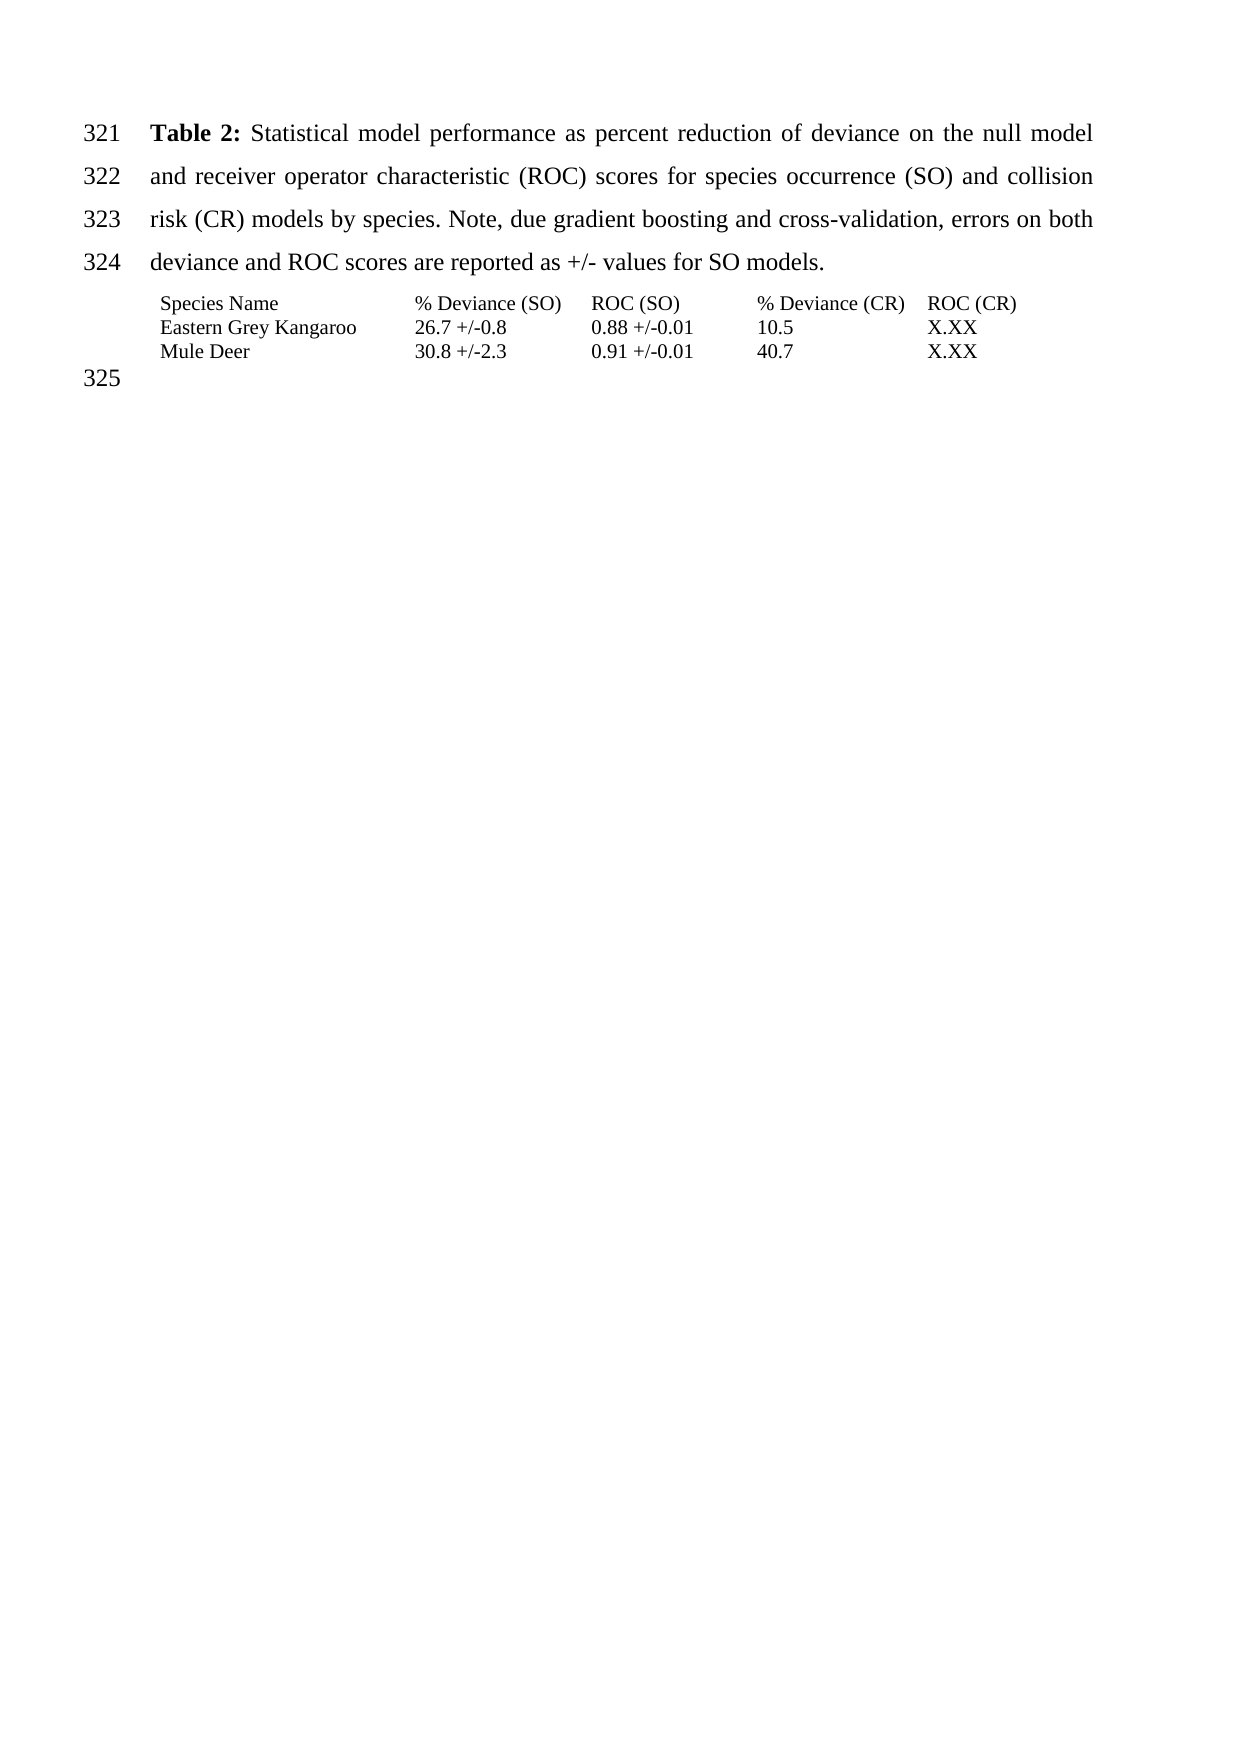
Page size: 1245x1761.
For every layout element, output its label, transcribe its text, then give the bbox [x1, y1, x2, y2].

table_cell X.XX [917, 339, 1095, 363]
table_cell Eastern Grey Kangaroo [150, 315, 404, 339]
table_cell 30.8 +/-2.3 [405, 339, 581, 363]
table_header % Deviance (SO) [405, 291, 581, 315]
table_header ROC (SO) [581, 291, 747, 315]
table_cell Mule Deer [150, 339, 404, 363]
table_cell X.XX [917, 315, 1095, 339]
table_cell 40.7 [747, 339, 917, 363]
table_header % Deviance (CR) [747, 291, 917, 315]
table_cell 0.88 +/-0.01 [581, 315, 747, 339]
table_cell 10.5 [747, 315, 917, 339]
text Table 2: Statistical model performance as percent reduction of deviance on the null model and receiver operator characteristic (ROC) scores for species occurrence (SO) and collision risk (CR) models by species. Note, due gradient boosting and cross-validation, errors on both deviance and ROC scores are reported as +/- values for SO models. [150, 118, 1095, 276]
table_cell 0.91 +/-0.01 [581, 339, 747, 363]
table_header ROC (CR) [917, 291, 1095, 315]
table_header Species Name [150, 291, 404, 315]
table_cell 26.7 +/-0.8 [405, 315, 581, 339]
